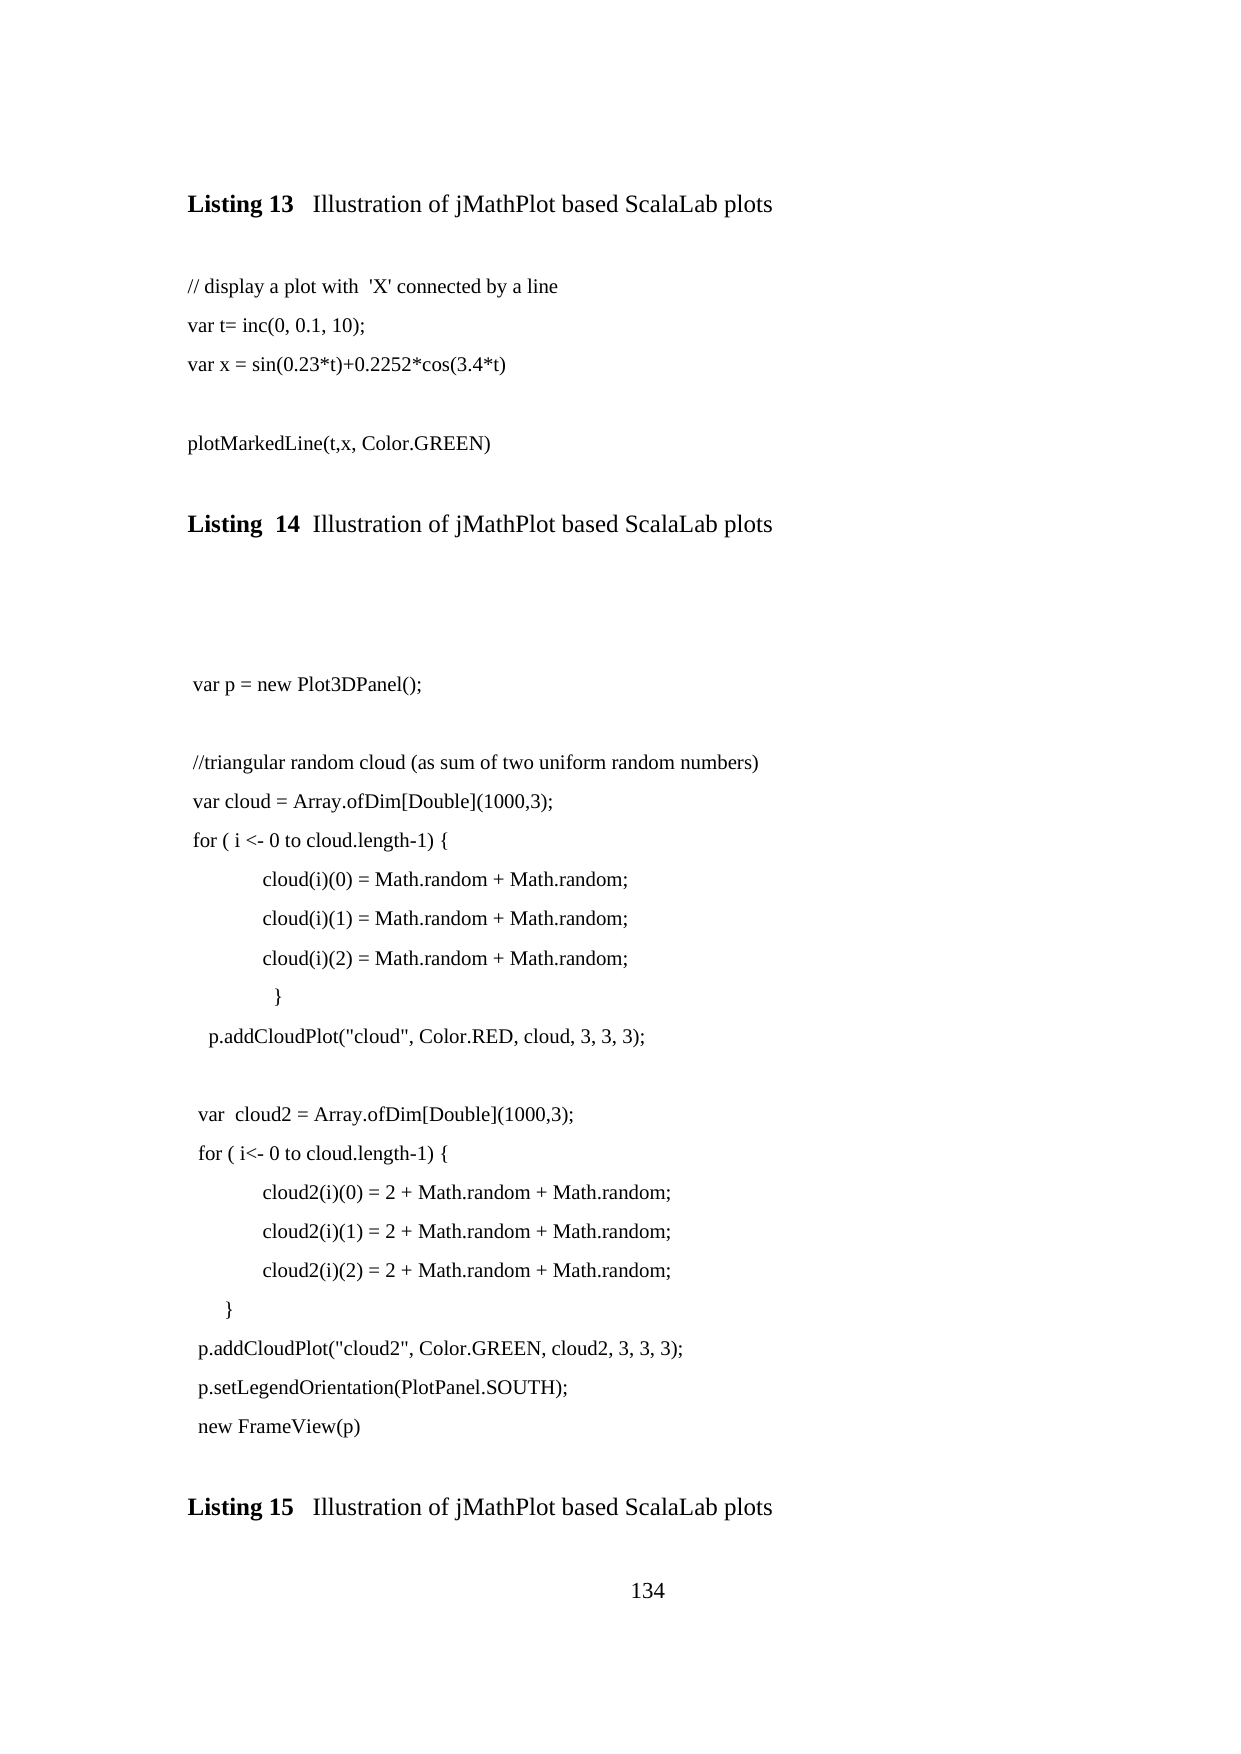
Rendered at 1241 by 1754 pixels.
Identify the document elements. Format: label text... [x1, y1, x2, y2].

text var t= inc(0, 0.1, 10); [187, 313, 1108, 337]
text p.setLegendOrientation(PlotPanel.SOUTH); [187, 1375, 1108, 1399]
text plotMarkedLine(t,x, Color.GREEN) [187, 431, 1108, 454]
text cloud2(i)(2) = 2 + Math.random + Math.random; [187, 1258, 1108, 1282]
text p.addCloudPlot("cloud2", Color.GREEN, cloud2, 3, 3, 3); [187, 1336, 1108, 1360]
text for ( i <- 0 to cloud.length-1) { [187, 828, 1108, 852]
text Listing 14 Illustration of jMathPlot based ScalaLab plots [187, 509, 1108, 537]
text } [187, 1297, 1108, 1321]
text //triangular random cloud (as sum of two uniform random numbers) [187, 750, 1108, 774]
text cloud(i)(0) = Math.random + Math.random; [187, 867, 1108, 891]
text } [187, 984, 1108, 1008]
text p.addCloudPlot("cloud", Color.RED, cloud, 3, 3, 3); [187, 1023, 1108, 1048]
text var x = sin(0.23*t)+0.2252*cos(3.4*t) [187, 352, 1108, 376]
text cloud(i)(1) = Math.random + Math.random; [187, 906, 1108, 930]
text var p = new Plot3DPanel(); [187, 672, 1108, 696]
text Listing 13 Illustration of jMathPlot based ScalaLab plots [187, 189, 1108, 218]
text var cloud = Array.ofDim[Double](1000,3); [187, 789, 1108, 813]
text cloud2(i)(0) = 2 + Math.random + Math.random; [187, 1180, 1108, 1204]
text var cloud2 = Array.ofDim[Double](1000,3); [187, 1102, 1108, 1126]
text cloud2(i)(1) = 2 + Math.random + Math.random; [187, 1219, 1108, 1243]
text new FrameView(p) [187, 1414, 1108, 1438]
text cloud(i)(2) = Math.random + Math.random; [187, 945, 1108, 969]
text // display a plot with 'X' connected by a line [187, 274, 1108, 298]
text Listing 15 Illustration of jMathPlot based ScalaLab plots [187, 1492, 1108, 1521]
text for ( i<- 0 to cloud.length-1) { [187, 1141, 1108, 1165]
